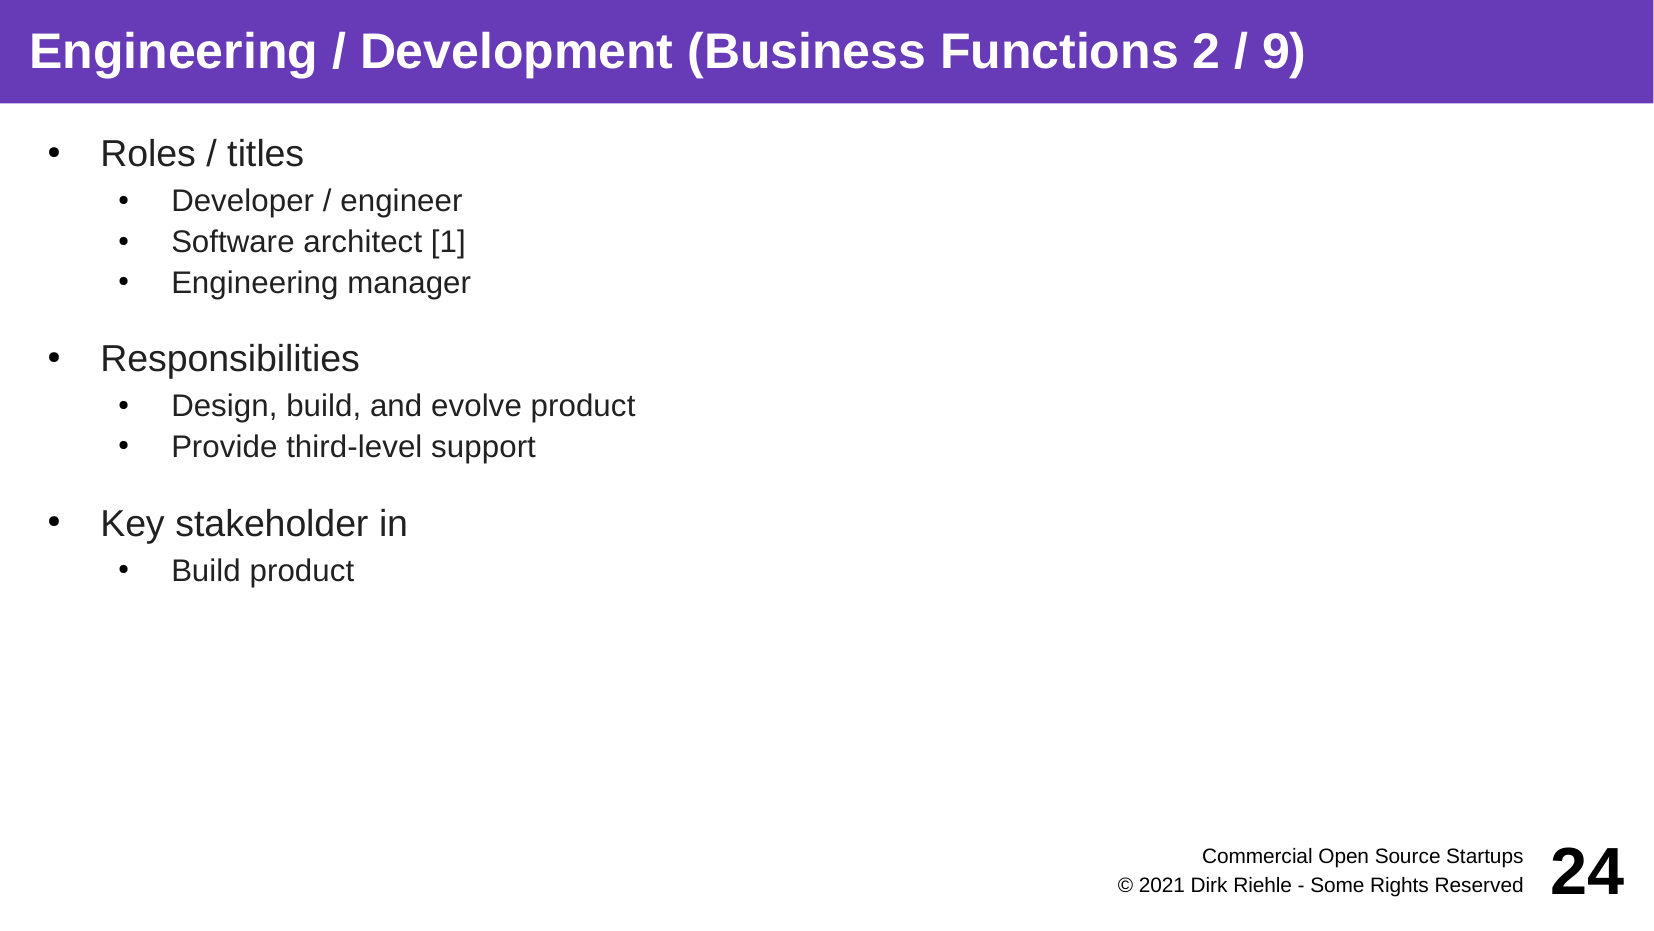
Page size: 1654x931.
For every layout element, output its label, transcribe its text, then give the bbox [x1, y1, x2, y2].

list Roles / titles Developer / engineer Software architect [1] Engineering manager Responsibilities Design, build, and evolve product Provide third-level support Key stakeholder in Build product [29, 132, 1625, 813]
title Engineering / Development (Business Functions 2 / 9) [0, 0, 1654, 104]
